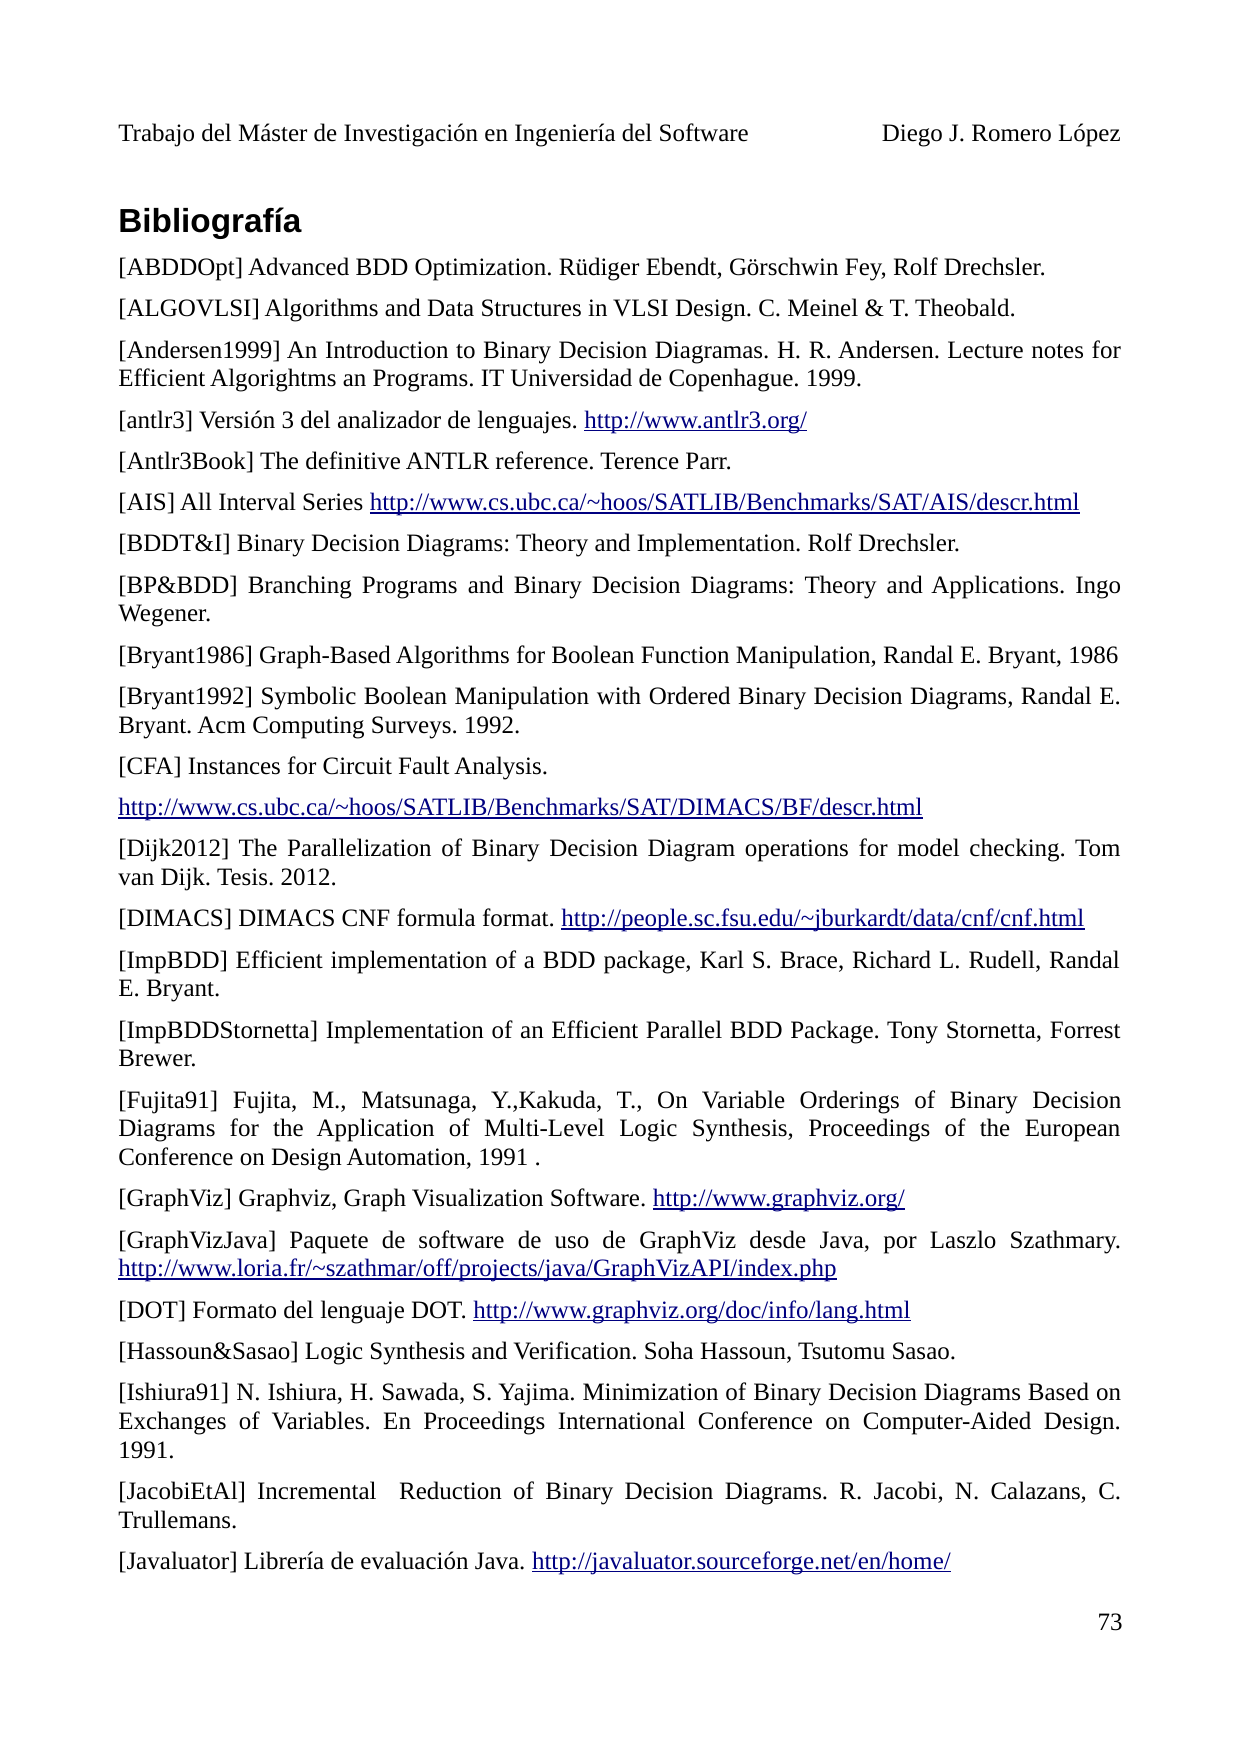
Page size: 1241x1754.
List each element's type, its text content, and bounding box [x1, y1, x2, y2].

text [GraphViz] Graphviz, Graph Visualization Software. http://www.graphviz.org/ [118, 1183, 1122, 1212]
text [Bryant1992] Symbolic Boolean Manipulation with Ordered Binary Decision Diagrams, Randal E. Bryant. Acm Computing Surveys. 1992. [118, 681, 1122, 738]
text [BP&BDD] Branching Programs and Binary Decision Diagrams: Theory and Applications. Ingo Wegener. [118, 570, 1122, 627]
text [Fujita91] Fujita, M., Matsunaga, Y.,Kakuda, T., On Variable Orderings of Binary Decision Diagrams for the Application of Multi-Level Logic Synthesis, Proceedings of the European Conference on Design Automation, 1991 . [118, 1085, 1122, 1171]
text [DOT] Formato del lenguaje DOT. http://www.graphviz.org/doc/info/lang.html [118, 1295, 1122, 1323]
text [Bryant1986] Graph-Based Algorithms for Boolean Function Manipulation, Randal E. Bryant, 1986 [118, 640, 1122, 668]
text [ABDDOpt] Advanced BDD Optimization. Rüdiger Ebendt, Görschwin Fey, Rolf Drechsler. [118, 252, 1122, 281]
text [Dijk2012] The Parallelization of Binary Decision Diagram operations for model checking. Tom van Dijk. Tesis. 2012. [118, 833, 1122, 891]
text [Andersen1999] An Introduction to Binary Decision Diagramas. H. R. Andersen. Lecture notes for Efficient Algorightms an Programs. IT Universidad de Copenhague. 1999. [118, 335, 1122, 392]
text [ALGOVLSI] Algorithms and Data Structures in VLSI Design. C. Meinel & T. Theobald. [118, 293, 1122, 322]
text [BDDT&I] Binary Decision Diagrams: Theory and Implementation. Rolf Drechsler. [118, 528, 1122, 557]
text [Antlr3Book] The definitive ANTLR reference. Terence Parr. [118, 446, 1122, 475]
text [AIS] All Interval Series http://www.cs.ubc.ca/~hoos/SATLIB/Benchmarks/SAT/AIS/descr.html [118, 487, 1122, 516]
subtitle Bibliografía [118, 201, 1122, 240]
text [ImpBDDStornetta] Implementation of an Efficient Parallel BDD Package. Tony Stornetta, Forrest Brewer. [118, 1015, 1122, 1072]
text [CFA] Instances for Circuit Fault Analysis. [118, 751, 1122, 780]
text [ImpBDD] Efficient implementation of a BDD package, Karl S. Brace, Richard L. Rudell, Randal E. Bryant. [118, 945, 1122, 1002]
text [JacobiEtAl] Incremental Reduction of Binary Decision Diagrams. R. Jacobi, N. Calazans, C. Trullemans. [118, 1476, 1122, 1533]
text [Ishiura91] N. Ishiura, H. Sawada, S. Yajima. Minimization of Binary Decision Diagrams Based on Exchanges of Variables. En Proceedings International Conference on Computer-Aided Design. 1991. [118, 1377, 1122, 1463]
text [Hassoun&Sasao] Logic Synthesis and Verification. Soha Hassoun, Tsutomu Sasao. [118, 1336, 1122, 1365]
text [Javaluator] Librería de evaluación Java. http://javaluator.sourceforge.net/en/home/ [118, 1546, 1122, 1575]
text [GraphVizJava] Paquete de software de uso de GraphViz desde Java, por Laszlo Szathmary. http://www.loria.fr/~szathmar/off/projects/java/GraphVizAPI/index.php [118, 1225, 1122, 1282]
text [DIMACS] DIMACS CNF formula format. http://people.sc.fsu.edu/~jburkardt/data/cnf/cnf.html [118, 903, 1122, 932]
text [antlr3] Versión 3 del analizador de lenguajes. http://www.antlr3.org/ [118, 405, 1122, 433]
text http://www.cs.ubc.ca/~hoos/SATLIB/Benchmarks/SAT/DIMACS/BF/descr.html [118, 792, 1122, 821]
